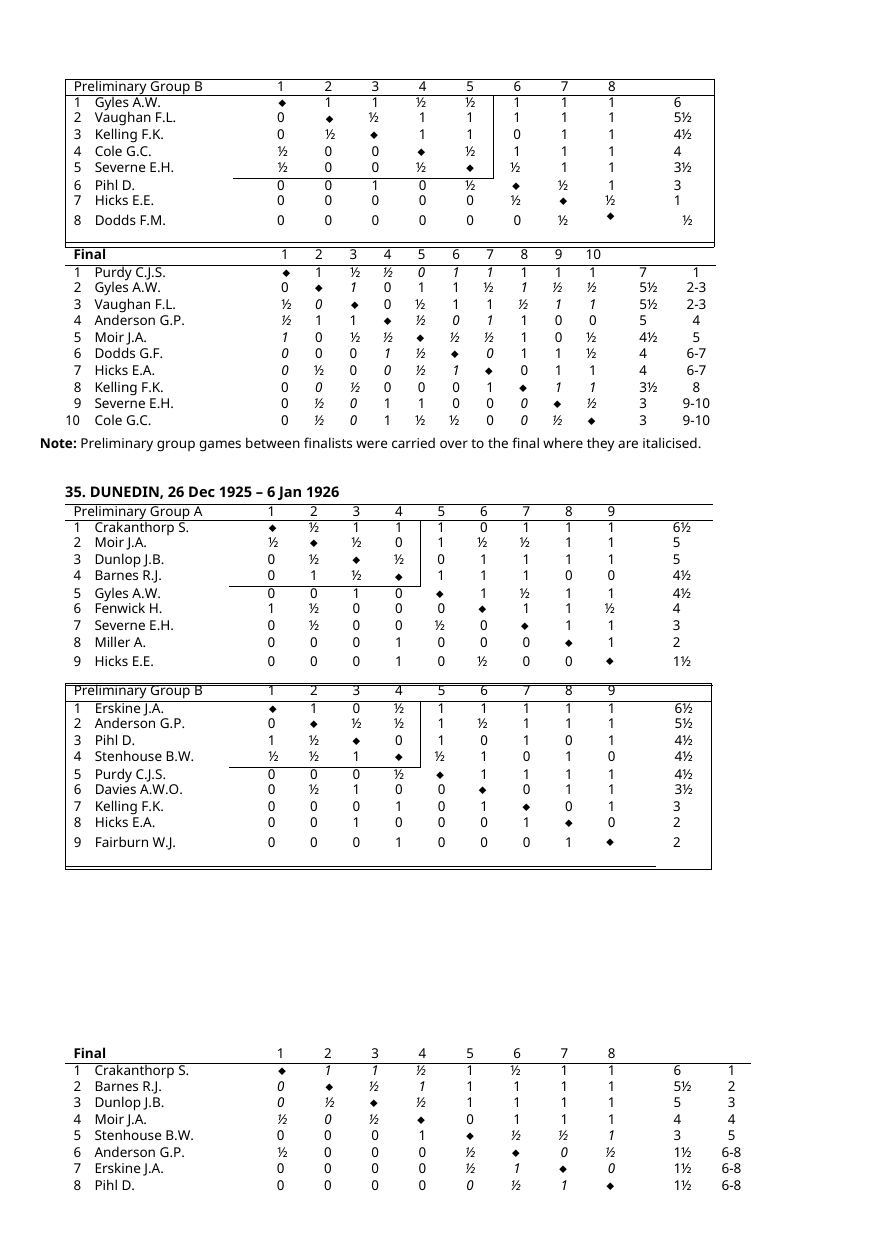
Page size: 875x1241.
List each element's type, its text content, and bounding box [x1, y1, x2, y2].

table_cell 1 [439, 266, 473, 281]
table_cell 0 [229, 619, 293, 636]
table_cell 1 [494, 1096, 541, 1113]
table_cell Davies A.W.O. [88, 783, 229, 800]
table_cell 1 [463, 569, 506, 586]
table_cell ½ [576, 281, 621, 298]
table_cell 2 [656, 816, 711, 833]
table_cell 0 [405, 266, 439, 281]
table_cell ½ [293, 603, 335, 619]
table_cell 0 [335, 702, 377, 717]
table_cell 1 [549, 521, 590, 536]
table_header 2 [293, 684, 335, 701]
table_cell 1 [474, 314, 508, 331]
table_cell 1 [549, 536, 590, 553]
table_cell 1 [548, 702, 590, 717]
table_cell 1 [541, 128, 588, 144]
table_cell ½ [352, 111, 399, 128]
table_cell Hicks E.A. [88, 816, 229, 833]
table_cell 0 [293, 833, 335, 866]
table_cell 1 [541, 1080, 588, 1096]
table_cell 4 [673, 314, 716, 331]
table_cell 0 [233, 128, 304, 144]
table_cell 5½ [621, 298, 673, 314]
table_cell 0 [446, 1113, 493, 1129]
table_header 7 [506, 684, 547, 701]
table_cell 0 [548, 800, 590, 816]
table_cell 1 [589, 145, 646, 161]
table_cell 6 [65, 1146, 88, 1162]
table_cell 5 [65, 586, 88, 602]
table_cell 1 [541, 1096, 588, 1113]
table_header 3 [335, 684, 377, 701]
table_cell 0 [233, 179, 304, 194]
table_cell  [293, 536, 335, 553]
table_cell ½ [229, 536, 293, 553]
table_cell 1 [506, 603, 549, 619]
table_cell 1 [463, 767, 506, 783]
table_cell ½ [351, 1080, 399, 1096]
table_cell Barnes R.J. [88, 569, 228, 586]
table_cell  [399, 145, 446, 161]
table_cell ½ [576, 347, 621, 364]
table_cell 5 [420, 505, 463, 520]
table_cell 4½ [656, 734, 711, 750]
table_cell 4 [621, 364, 673, 380]
table_cell [646, 505, 712, 520]
table_cell 0 [351, 1146, 399, 1162]
table_cell 1 [549, 553, 590, 569]
table_cell 1 [65, 1064, 88, 1079]
table_cell Pihl D. [88, 178, 233, 194]
table_cell 1 [549, 586, 590, 602]
table_cell 1½ [646, 652, 712, 683]
table_header 4 [399, 1046, 446, 1063]
table_cell ½ [302, 413, 336, 430]
table_header 8 [508, 248, 542, 265]
table_cell 1 [463, 800, 506, 816]
table_cell 1 [508, 314, 542, 331]
table_cell ½ [494, 1179, 541, 1196]
table_cell Kelling F.K. [88, 380, 231, 397]
table_cell  [420, 767, 463, 783]
table_cell  [304, 111, 352, 128]
table_cell 0 [335, 768, 377, 783]
table_cell 8 [65, 636, 88, 652]
table_cell 0 [229, 768, 293, 783]
table_cell 0 [463, 636, 506, 652]
table_cell ½ [229, 750, 293, 767]
table_cell 1 [590, 783, 656, 800]
table_cell 2 [65, 1080, 88, 1096]
table_cell Crakanthorp S. [88, 521, 228, 536]
table_cell  [508, 380, 542, 397]
table_cell ½ [542, 281, 576, 298]
table_cell 0 [463, 734, 506, 750]
table_cell 0 [231, 380, 302, 397]
table_cell ½ [378, 717, 420, 734]
table_cell ½ [405, 347, 439, 364]
table_cell 9 [65, 652, 88, 683]
table_cell 1 [541, 1179, 588, 1196]
table_cell 2 [66, 717, 88, 734]
table_cell 1 [304, 96, 352, 111]
table_cell 0 [336, 347, 371, 364]
table_cell 1 [506, 816, 547, 833]
table_cell ½ [446, 145, 493, 161]
table_cell 1 [506, 734, 547, 750]
table_cell 1 [590, 536, 646, 553]
table_cell ½ [541, 178, 588, 194]
table_cell 1 [549, 603, 590, 619]
table_cell 1 [378, 833, 420, 866]
table_cell 2 [656, 833, 711, 866]
table_cell 4½ [646, 586, 712, 602]
table_cell ½ [293, 734, 335, 750]
table_cell 0 [542, 331, 576, 347]
table_cell ½ [446, 179, 494, 194]
table_cell 0 [420, 603, 463, 619]
table_cell Crakanthorp S. [88, 1064, 234, 1079]
table_cell  [463, 783, 506, 800]
table_cell 0 [293, 768, 335, 783]
table_header Preliminary Group B [66, 80, 233, 95]
table_header 8 [589, 80, 646, 95]
table_cell 1 [399, 1129, 446, 1146]
table_cell 2-3 [673, 298, 716, 314]
table_cell 1 [421, 569, 463, 586]
table_cell 0 [302, 331, 336, 347]
table_cell 4 [66, 750, 88, 767]
table_cell 0 [233, 194, 304, 211]
table_cell 0 [234, 1096, 304, 1113]
table_cell 0 [304, 1162, 351, 1179]
table_cell 3 [621, 397, 673, 413]
table_cell 3 [66, 734, 88, 750]
table_cell 1 [590, 800, 656, 816]
table_cell 1 [646, 194, 714, 211]
table_cell 7 [621, 266, 673, 281]
table_header 3 [352, 80, 399, 95]
table_cell 0 [229, 553, 293, 569]
table_cell Anderson G.P. [88, 1146, 234, 1162]
table_cell 1 [335, 587, 378, 602]
table_cell 1 [589, 178, 646, 194]
table_cell 5½ [656, 717, 711, 734]
table_cell 1 [352, 96, 399, 111]
table_cell  [494, 1146, 541, 1162]
table_cell 1 [421, 521, 463, 536]
table_cell 0 [506, 636, 549, 652]
table_cell 1 [351, 1064, 399, 1079]
table_cell 0 [293, 816, 335, 833]
table_cell 6½ [656, 702, 711, 717]
table_cell 5½ [646, 1080, 708, 1096]
table_cell 0 [304, 194, 352, 211]
table_cell 1 [588, 1064, 646, 1079]
table_cell 5 [646, 536, 712, 553]
table_cell  [588, 1179, 646, 1196]
table_cell 4½ [646, 128, 714, 144]
table_cell 0 [439, 380, 473, 397]
table_cell ½ [378, 768, 420, 783]
table_cell ½ [463, 536, 506, 553]
table_header Preliminary Group B [66, 684, 229, 701]
table_cell ½ [304, 1096, 351, 1113]
table_cell 0 [420, 800, 463, 816]
table_cell 1½ [646, 1162, 708, 1179]
table_cell 0 [335, 652, 378, 683]
table_cell 0 [229, 717, 293, 734]
table_cell 0 [399, 1146, 446, 1162]
table_cell  [439, 347, 473, 364]
table_cell Miller A. [88, 636, 228, 652]
table_header 3 [351, 1046, 399, 1063]
table_header Final [65, 1046, 234, 1063]
table_cell 0 [229, 783, 293, 800]
table_cell 0 [378, 587, 420, 602]
table_cell 0 [439, 397, 473, 413]
table_cell ½ [399, 1064, 446, 1079]
table_cell 1 [590, 521, 646, 536]
table_cell ½ [576, 331, 621, 347]
table_cell 1 [336, 314, 371, 331]
table_cell 3 [646, 178, 714, 194]
table_cell 0 [378, 734, 420, 750]
table_cell 0 [371, 364, 405, 380]
table_cell 1 [474, 266, 508, 281]
table_cell 5 [66, 767, 88, 783]
table_cell Pihl D. [88, 1179, 234, 1196]
table_cell 0 [378, 619, 420, 636]
table_cell 1 [508, 266, 542, 281]
table_header 8 [588, 1046, 646, 1063]
table_cell 1 [590, 717, 656, 734]
table_header 35. DUNEDIN, 26 Dec 1925 – 6 Jan 1926 [65, 484, 712, 503]
table_cell ½ [446, 1146, 493, 1162]
table_cell 0 [494, 211, 541, 242]
table_cell 0 [494, 128, 541, 144]
table_cell 0 [405, 380, 439, 397]
table_cell ½ [293, 750, 335, 767]
table_cell  [371, 314, 405, 331]
table_cell 9-10 [673, 397, 716, 413]
table_cell 0 [335, 636, 378, 652]
table_cell 2 [65, 281, 88, 298]
table_cell 1 [474, 298, 508, 314]
table_cell 0 [233, 211, 304, 242]
table_cell 1 [548, 717, 590, 734]
table_cell 3 [646, 619, 712, 636]
table_cell 0 [302, 380, 336, 397]
table_header Final [65, 248, 231, 265]
table_header 5 [446, 80, 494, 95]
table_cell 0 [234, 1179, 304, 1196]
table_cell 0 [421, 553, 463, 569]
table_cell ½ [421, 750, 463, 767]
table_cell 0 [590, 569, 646, 586]
table_cell 3½ [646, 161, 714, 178]
table_cell 1 [673, 266, 716, 281]
table_cell  [506, 619, 549, 636]
table_cell 5 [65, 1129, 88, 1146]
table_cell 1 [589, 111, 646, 128]
table_header [646, 80, 714, 95]
table_cell ½ [542, 413, 576, 430]
table_header 1 [229, 684, 293, 701]
table_cell 3 [65, 1096, 88, 1113]
table_cell Hicks E.E. [88, 194, 233, 211]
table_cell 4 [646, 1113, 708, 1129]
table_cell 0 [293, 636, 335, 652]
table_cell Hicks E.E. [88, 652, 228, 683]
table_cell 1 [421, 734, 463, 750]
table_cell 0 [542, 314, 576, 331]
table_cell 0 [335, 619, 378, 636]
table_cell ½ [446, 96, 493, 111]
table_cell 0 [352, 161, 399, 178]
table_cell Severne E.H. [88, 397, 231, 413]
table_cell 1 [590, 636, 646, 652]
table_cell 1 [405, 397, 439, 413]
table_cell  [234, 1064, 304, 1079]
table_cell 0 [234, 1080, 304, 1096]
table_cell Moir J.A. [88, 1113, 234, 1129]
table_cell 1 [463, 586, 506, 602]
table_cell 0 [304, 145, 352, 161]
table_cell 1 [439, 298, 473, 314]
table_cell 0 [463, 816, 506, 833]
table_cell 1 [548, 833, 590, 866]
table_cell ½ [234, 1146, 304, 1162]
table_cell  [378, 750, 420, 767]
table_cell 1 [446, 128, 493, 144]
table_cell 1 [66, 96, 88, 111]
table_cell 0 [463, 833, 506, 866]
table_header [621, 248, 673, 265]
table_cell 0 [229, 652, 293, 683]
table_cell  [304, 1080, 351, 1096]
table_header 3 [336, 248, 371, 265]
table_cell 1 [548, 767, 590, 783]
table_cell 0 [234, 1129, 304, 1146]
table_cell 7 [65, 364, 88, 380]
table_cell ½ [541, 1129, 588, 1146]
table_cell ½ [446, 1162, 493, 1179]
table_cell ½ [474, 331, 508, 347]
table_cell 1 [588, 1113, 646, 1129]
table_cell 4 [621, 347, 673, 364]
table_cell 1 [590, 702, 656, 717]
table_cell Erskine J.A. [88, 1162, 234, 1179]
table_cell  [494, 178, 541, 194]
table_cell Severne E.H. [88, 161, 233, 178]
table_cell 7 [65, 619, 88, 636]
table_header 4 [371, 248, 405, 265]
table_cell 3½ [621, 380, 673, 397]
table_cell ½ [589, 194, 646, 211]
table_cell Hicks E.A. [88, 364, 231, 380]
table_cell Gyles A.W. [88, 586, 228, 602]
table_cell 4 [65, 314, 88, 331]
table_cell 2 [66, 111, 88, 128]
table_cell 4 [65, 569, 88, 586]
table_cell 1 [494, 96, 541, 111]
table_cell 0 [371, 298, 405, 314]
table_cell 3 [335, 505, 378, 520]
table_cell 1 [463, 702, 506, 717]
table_cell 0 [420, 833, 463, 866]
table_cell 1 [463, 750, 506, 767]
table_cell 1 [371, 413, 405, 430]
table_cell ½ [405, 298, 439, 314]
table_cell ½ [293, 783, 335, 800]
table_cell Kelling F.K. [88, 800, 229, 816]
table_cell 1 [494, 111, 541, 128]
table_cell 0 [336, 364, 371, 380]
table_header 1 [234, 1046, 304, 1063]
table_cell 0 [352, 194, 399, 211]
table_cell Stenhouse B.W. [88, 750, 229, 767]
table_cell 1 [335, 750, 377, 767]
table_cell 1 [302, 266, 336, 281]
table_cell 6 [646, 96, 714, 111]
table_header 9 [542, 248, 576, 265]
table_header [656, 684, 711, 701]
table_cell 4½ [656, 767, 711, 783]
table_cell 1 [541, 96, 588, 111]
table_cell 0 [304, 211, 352, 242]
table_cell 1 [446, 111, 493, 128]
table_cell 5 [646, 1096, 708, 1113]
table_cell 1 [590, 619, 646, 636]
table_header 2 [304, 1046, 351, 1063]
table_cell 3 [66, 128, 88, 144]
table_cell Moir J.A. [88, 536, 228, 553]
table_cell 1 [463, 553, 506, 569]
table_cell 3½ [656, 783, 711, 800]
table_header [646, 1046, 708, 1063]
table_cell 1 [588, 1129, 646, 1146]
table_cell 1 [506, 767, 547, 783]
table_cell 0 [229, 587, 293, 602]
table_cell ½ [399, 1096, 446, 1113]
table_cell 0 [508, 413, 542, 430]
table_cell 8 [66, 816, 88, 833]
table_cell 1 [708, 1064, 751, 1079]
table_cell 1 [541, 161, 588, 178]
table_cell 1 [371, 397, 405, 413]
table_cell 3 [65, 298, 88, 314]
table_cell ½ [405, 314, 439, 331]
table_cell 1 [474, 380, 508, 397]
table_cell 1 [302, 314, 336, 331]
table_cell 0 [506, 750, 547, 767]
table_cell Vaughan F.L. [88, 298, 231, 314]
table_cell 0 [590, 750, 656, 767]
table_cell 0 [463, 619, 506, 636]
table_cell 1 [589, 161, 646, 178]
table_cell 1 [589, 128, 646, 144]
table_cell 1 [508, 331, 542, 347]
table_cell  [420, 586, 463, 602]
table_cell  [446, 161, 493, 178]
table_cell 1 [549, 619, 590, 636]
table_cell 1 [590, 767, 656, 783]
table_cell 9 [590, 505, 646, 520]
table_cell ½ [293, 619, 335, 636]
table_cell 1 [548, 783, 590, 800]
table_cell 0 [335, 833, 377, 866]
table_cell ½ [231, 314, 302, 331]
table_cell  [229, 702, 293, 717]
table_header 6 [463, 684, 506, 701]
table_cell ½ [399, 161, 446, 178]
table_cell ½ [302, 397, 336, 413]
table_cell 1 [405, 281, 439, 298]
table_header 1 [233, 80, 304, 95]
table_cell 0 [378, 603, 420, 619]
table_cell 0 [541, 1146, 588, 1162]
table_cell  [576, 413, 621, 430]
table_cell 0 [304, 179, 352, 194]
table_cell ½ [494, 1129, 541, 1146]
table_cell 0 [302, 298, 336, 314]
table_cell 4 [65, 1113, 88, 1129]
table_cell 1 [576, 380, 621, 397]
table_cell  [352, 128, 399, 144]
table_cell Cole G.C. [88, 413, 231, 430]
table_header 2 [302, 248, 336, 265]
table_cell 1 [588, 1080, 646, 1096]
table_cell  [351, 1096, 399, 1113]
table_cell ½ [336, 266, 371, 281]
table_header 7 [541, 1046, 588, 1063]
table_cell 7 [66, 800, 88, 816]
table_cell 3 [646, 1129, 708, 1146]
table_cell  [589, 211, 646, 242]
table_cell 2 [646, 636, 712, 652]
table_header 4 [399, 80, 446, 95]
table_cell 0 [304, 1113, 351, 1129]
table_cell 1 [439, 364, 473, 380]
table_cell 1 [541, 111, 588, 128]
table_cell  [335, 553, 378, 569]
table_cell 1 [542, 298, 576, 314]
table_cell 9-10 [673, 413, 716, 430]
table_cell 1 [541, 145, 588, 161]
table_cell Erskine J.A. [88, 702, 229, 717]
table_cell 1 [542, 266, 576, 281]
table_cell 0 [446, 1179, 493, 1196]
table_cell 4½ [621, 331, 673, 347]
table_cell 1 [446, 1096, 493, 1113]
table_cell 0 [335, 800, 377, 816]
table_cell 1 [229, 734, 293, 750]
table_cell  [541, 194, 588, 211]
table_cell 4 [66, 145, 88, 161]
table_cell 1 [231, 331, 302, 347]
table_cell 1 [542, 364, 576, 380]
table_cell  [229, 521, 293, 536]
table_cell ½ [463, 717, 506, 734]
table_cell  [549, 636, 590, 652]
table_cell  [405, 331, 439, 347]
table_cell 3 [656, 800, 711, 816]
table_cell 1 [542, 380, 576, 397]
table_cell 1 [590, 553, 646, 569]
table_cell 1 [399, 128, 446, 144]
table_cell ½ [371, 331, 405, 347]
table_cell ½ [351, 1113, 399, 1129]
table_cell ½ [231, 298, 302, 314]
table_cell Gyles A.W. [88, 96, 233, 111]
table_cell  [548, 816, 590, 833]
table_cell Severne E.H. [88, 619, 228, 636]
table_cell ½ [508, 298, 542, 314]
table_cell 6 [65, 603, 88, 619]
table_cell 4 [646, 145, 714, 161]
table_cell 0 [506, 783, 547, 800]
table_cell 0 [352, 211, 399, 242]
table_cell 0 [576, 314, 621, 331]
table_cell 0 [335, 603, 378, 619]
table_cell ½ [399, 96, 446, 111]
table_cell 0 [304, 1179, 351, 1196]
table_header 6 [494, 1046, 541, 1063]
table_cell 0 [446, 194, 494, 211]
table_cell  [446, 1129, 493, 1146]
table_cell 0 [336, 397, 371, 413]
table_cell ½ [494, 161, 541, 178]
table_cell 5 [646, 553, 712, 569]
table_cell ½ [646, 211, 714, 242]
table_cell ½ [233, 145, 304, 161]
table_header 1 [231, 248, 302, 265]
table_cell  [590, 652, 646, 683]
table_cell 1½ [646, 1179, 708, 1196]
table_cell ½ [335, 717, 377, 734]
table_cell 7 [66, 194, 88, 211]
table_cell 2 [293, 505, 335, 520]
table_cell Kelling F.K. [88, 128, 233, 144]
table_cell ½ [302, 364, 336, 380]
table_cell 0 [508, 364, 542, 380]
table_cell 0 [506, 833, 547, 866]
table_cell 6 [646, 1064, 708, 1079]
table_cell 0 [588, 1162, 646, 1179]
table_cell  [293, 717, 335, 734]
table_header 6 [494, 80, 541, 95]
table_cell 0 [233, 111, 304, 128]
table_cell 0 [378, 816, 420, 833]
table_cell Anderson G.P. [88, 717, 229, 734]
table_cell ½ [335, 536, 378, 553]
table_cell Barnes R.J. [88, 1080, 234, 1096]
table_header 5 [405, 248, 439, 265]
table_cell ½ [494, 194, 541, 211]
table_cell  [541, 1162, 588, 1179]
table_cell 0 [234, 1162, 304, 1179]
table_cell  [231, 266, 302, 281]
table_cell 5 [66, 161, 88, 178]
table_cell ½ [439, 413, 473, 430]
table_cell ½ [371, 266, 405, 281]
table_cell 1 [542, 347, 576, 364]
table_cell 3 [708, 1096, 751, 1113]
table_cell 1½ [646, 1146, 708, 1162]
table_cell 4½ [656, 750, 711, 767]
table_cell 1 [399, 1080, 446, 1096]
table_cell  [506, 800, 547, 816]
table_header 4 [378, 684, 420, 701]
table_cell 1 [576, 298, 621, 314]
table_cell  [336, 298, 371, 314]
table_cell 1 [590, 734, 656, 750]
table_cell 1 [293, 702, 335, 717]
table_cell 0 [399, 1179, 446, 1196]
table_cell 1 [439, 281, 473, 298]
table_cell 0 [351, 1162, 399, 1179]
table_cell 1 [229, 603, 293, 619]
table_cell 0 [446, 211, 494, 242]
table_cell 0 [231, 397, 302, 413]
table_cell 0 [229, 569, 293, 586]
table_cell 1 [508, 347, 542, 364]
table_cell  [378, 569, 420, 586]
table_cell ½ [378, 702, 420, 717]
table_cell 5½ [621, 281, 673, 298]
table_cell Fairburn W.J. [88, 833, 229, 866]
table_cell ½ [378, 553, 420, 569]
table_cell 6-7 [673, 347, 716, 364]
table_cell 2 [708, 1080, 751, 1096]
table_cell 0 [474, 397, 508, 413]
table_cell 1 [446, 1064, 493, 1079]
table_cell 1 [65, 266, 88, 281]
table_cell 1 [576, 364, 621, 380]
table_cell ½ [494, 1064, 541, 1079]
table_header 8 [548, 684, 590, 701]
table_cell 8 [673, 380, 716, 397]
table_cell 1 [506, 521, 549, 536]
table_cell 1 [293, 569, 335, 586]
table_cell 1 [352, 179, 399, 194]
table_cell 0 [336, 413, 371, 430]
table_cell 0 [231, 413, 302, 430]
table_cell ½ [293, 521, 335, 536]
table_cell 1 [589, 96, 646, 111]
table_cell ½ [474, 281, 508, 298]
table_cell 1 [371, 347, 405, 364]
table_cell 3 [65, 553, 88, 569]
table_cell 4 [646, 603, 712, 619]
table_cell 0 [231, 347, 302, 364]
table_cell 8 [65, 380, 88, 397]
table_cell Dunlop J.B. [88, 1096, 234, 1113]
text Note: Preliminary group games between finalists were carried over to the final where they are italicised. [39, 434, 826, 453]
table_cell 0 [231, 364, 302, 380]
table_cell 6-8 [708, 1162, 751, 1179]
table_cell 1 [506, 717, 547, 734]
table_cell 1 [494, 1113, 541, 1129]
table_header 7 [474, 248, 508, 265]
table_cell 6-7 [673, 364, 716, 380]
table_cell ½ [463, 652, 506, 683]
table_cell 1 [65, 521, 88, 536]
table_cell 1 [494, 1162, 541, 1179]
table_cell 1 [506, 553, 549, 569]
table_cell 1 [378, 636, 420, 652]
table_cell 1 [335, 521, 378, 536]
table_cell 5 [65, 331, 88, 347]
table_cell  [302, 281, 336, 298]
table_cell Preliminary Group A [65, 505, 228, 520]
table_cell 0 [371, 380, 405, 397]
table_cell Dodds F.M. [88, 211, 233, 242]
table_cell 6½ [646, 521, 712, 536]
table_cell Purdy C.J.S. [88, 767, 229, 783]
table_cell 6-8 [708, 1179, 751, 1196]
table_cell  [590, 833, 656, 866]
table_cell Dunlop J.B. [88, 553, 228, 569]
table_cell 0 [548, 734, 590, 750]
table_cell 0 [420, 816, 463, 833]
table_cell 6 [65, 347, 88, 364]
table_cell ½ [439, 331, 473, 347]
table_cell 6 [66, 783, 88, 800]
table_cell 0 [399, 211, 446, 242]
table_cell 8 [66, 211, 88, 242]
table_cell 0 [229, 816, 293, 833]
table_cell 0 [590, 816, 656, 833]
table_cell 2-3 [673, 281, 716, 298]
table_cell 0 [293, 652, 335, 683]
table_header 5 [420, 684, 463, 701]
table_cell 1 [378, 652, 420, 683]
table_cell 1 [588, 1096, 646, 1113]
table_cell ½ [506, 586, 549, 602]
table_cell 7 [506, 505, 549, 520]
table_cell ½ [588, 1146, 646, 1162]
table_cell 8 [549, 505, 590, 520]
table_cell ½ [541, 211, 588, 242]
table_cell 10 [65, 413, 88, 430]
table_cell 1 [506, 702, 547, 717]
table_cell 1 [335, 816, 377, 833]
table_cell 1 [590, 586, 646, 602]
table_cell 1 [541, 1113, 588, 1129]
table_cell 6 [463, 505, 506, 520]
table_cell 0 [293, 587, 335, 602]
table_header 7 [541, 80, 588, 95]
table_cell 8 [65, 1179, 88, 1196]
table_cell ½ [576, 397, 621, 413]
table_cell 0 [231, 281, 302, 298]
table_cell 1 [421, 702, 463, 717]
table_cell 0 [439, 314, 473, 331]
table_cell 5 [708, 1129, 751, 1146]
table_cell Purdy C.J.S. [88, 266, 231, 281]
table_cell 0 [351, 1179, 399, 1196]
table_cell 0 [420, 636, 463, 652]
table_cell ½ [336, 331, 371, 347]
table_header 9 [590, 684, 656, 701]
table_cell 0 [229, 800, 293, 816]
table_cell 0 [549, 652, 590, 683]
table_header [708, 1046, 751, 1063]
table_cell Fenwick H. [88, 603, 228, 619]
table_cell 0 [506, 652, 549, 683]
table_cell 0 [302, 347, 336, 364]
table_cell 1 [541, 1064, 588, 1079]
table_cell ½ [336, 380, 371, 397]
table_cell 1 [378, 800, 420, 816]
table_cell 1 [548, 750, 590, 767]
table_cell Anderson G.P. [88, 314, 231, 331]
table_cell  [463, 603, 506, 619]
table_cell Vaughan F.L. [88, 111, 233, 128]
table_cell 0 [352, 145, 399, 161]
table_cell 6-8 [708, 1146, 751, 1162]
table_cell 1 [446, 1080, 493, 1096]
table_cell  [542, 397, 576, 413]
table_cell 9 [66, 833, 88, 866]
table_cell Cole G.C. [88, 145, 233, 161]
table_header 10 [576, 248, 621, 265]
table_cell ½ [506, 536, 549, 553]
table_cell 5½ [646, 111, 714, 128]
table_cell ½ [233, 161, 304, 178]
table_cell 1 [421, 536, 463, 553]
table_cell ½ [405, 364, 439, 380]
table_cell ½ [405, 413, 439, 430]
table_cell 0 [229, 833, 293, 866]
table_cell 1 [335, 783, 377, 800]
table_cell 1 [229, 505, 293, 520]
table_cell 0 [293, 800, 335, 816]
table_cell 0 [399, 194, 446, 211]
table_cell ½ [420, 619, 463, 636]
table_cell  [233, 96, 304, 111]
table_cell 4 [378, 505, 420, 520]
table_cell 6 [66, 178, 88, 194]
table_cell 5 [673, 331, 716, 347]
table_cell 4 [708, 1113, 751, 1129]
table_cell ½ [234, 1113, 304, 1129]
table_cell 0 [549, 569, 590, 586]
table_cell ½ [335, 569, 378, 586]
table_cell 1 [66, 702, 88, 717]
table_cell 1 [378, 521, 420, 536]
table_cell 0 [399, 1162, 446, 1179]
table_header 5 [446, 1046, 493, 1063]
table_cell 0 [351, 1129, 399, 1146]
table_cell  [335, 734, 377, 750]
table_cell 0 [378, 783, 420, 800]
table_cell 4½ [646, 569, 712, 586]
table_cell Pihl D. [88, 734, 229, 750]
table_cell 1 [421, 717, 463, 734]
table_cell 1 [508, 281, 542, 298]
table_cell 0 [474, 413, 508, 430]
table_cell 1 [494, 1080, 541, 1096]
table_cell Dodds G.F. [88, 347, 231, 364]
table_cell  [399, 1113, 446, 1129]
table_cell ½ [590, 603, 646, 619]
table_cell 2 [65, 536, 88, 553]
table_cell 0 [420, 652, 463, 683]
table_cell 0 [229, 636, 293, 652]
table_cell 0 [371, 281, 405, 298]
table_cell 0 [399, 179, 446, 194]
table_cell 0 [420, 783, 463, 800]
table_cell 1 [576, 266, 621, 281]
table_cell 0 [508, 397, 542, 413]
table_cell 0 [463, 521, 506, 536]
table_cell 0 [304, 161, 352, 178]
table_cell Gyles A.W. [88, 281, 231, 298]
table_cell 3 [621, 413, 673, 430]
table_header [673, 248, 716, 265]
table_cell 0 [378, 536, 420, 553]
table_cell 1 [304, 1064, 351, 1079]
table_cell  [474, 364, 508, 380]
table_cell Moir J.A. [88, 331, 231, 347]
table_cell 9 [65, 397, 88, 413]
table_header 6 [439, 248, 473, 265]
table_cell 0 [474, 347, 508, 364]
table_cell 1 [399, 111, 446, 128]
table_cell 0 [304, 1146, 351, 1162]
table_cell ½ [293, 553, 335, 569]
table_cell Stenhouse B.W. [88, 1129, 234, 1146]
table_cell 1 [506, 569, 549, 586]
table_cell 7 [65, 1162, 88, 1179]
table_cell 1 [336, 281, 371, 298]
table_cell 5 [621, 314, 673, 331]
table_cell ½ [304, 128, 352, 144]
table_cell 0 [304, 1129, 351, 1146]
table_cell 1 [494, 145, 541, 161]
table_header 2 [304, 80, 352, 95]
